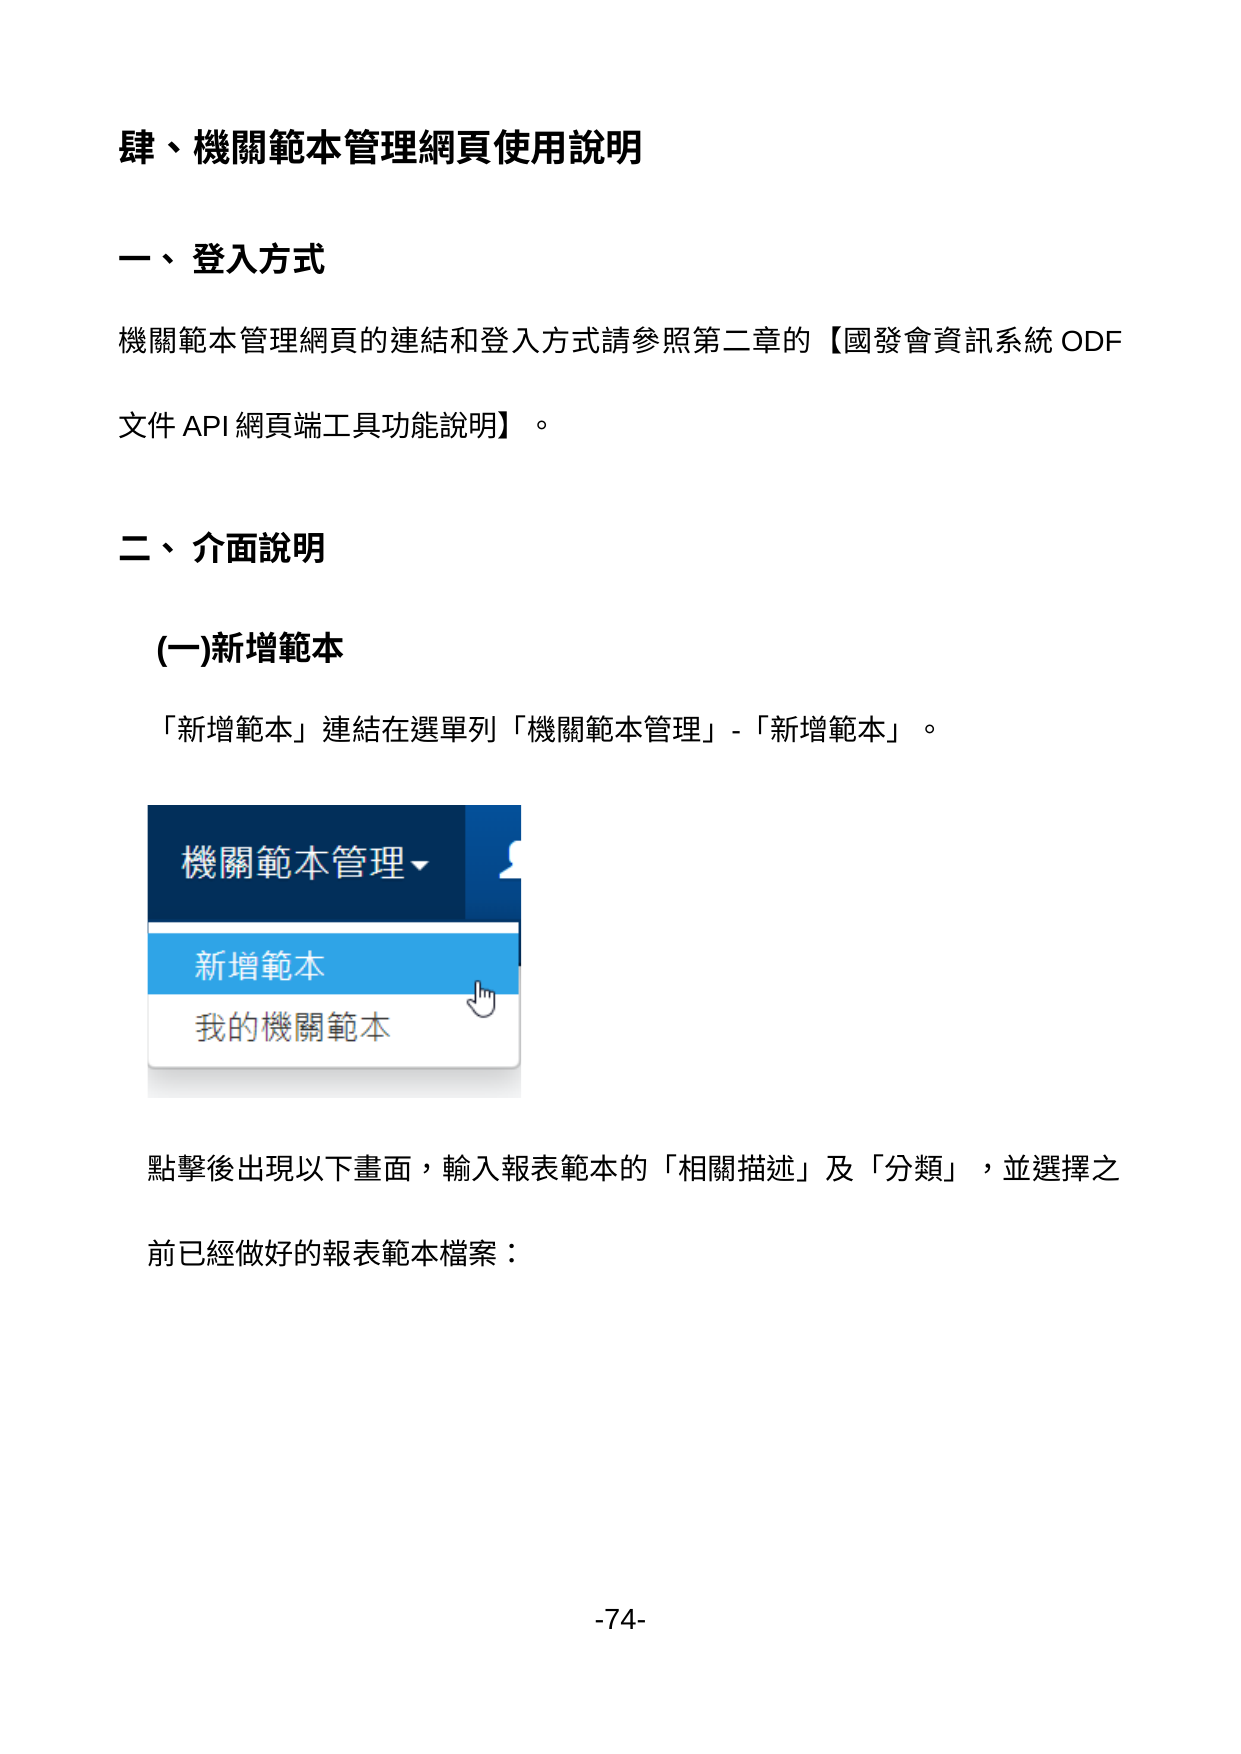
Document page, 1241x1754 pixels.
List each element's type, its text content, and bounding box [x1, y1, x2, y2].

picture [147, 805, 522, 1098]
subtitle 介面說明 [118, 522, 1122, 570]
subtitle 新增範本 [118, 622, 1122, 670]
text 點擊後出現以下畫面，輸入報表範本的「相關描述」及「分類」，並選擇之前已經做好的報表範本檔案： [148, 1146, 1122, 1273]
text 機關範本管理網頁的連結和登入方式請參照第二章的【國發會資訊系統ODF文件API網頁端工具功能說明】。 [118, 318, 1122, 444]
subtitle 登入方式 [118, 233, 1122, 281]
subtitle 機關範本管理網頁使用說明 [118, 118, 1122, 172]
text 「新增範本」連結在選單列「機關範本管理」-「新增範本」。 [148, 706, 1122, 749]
